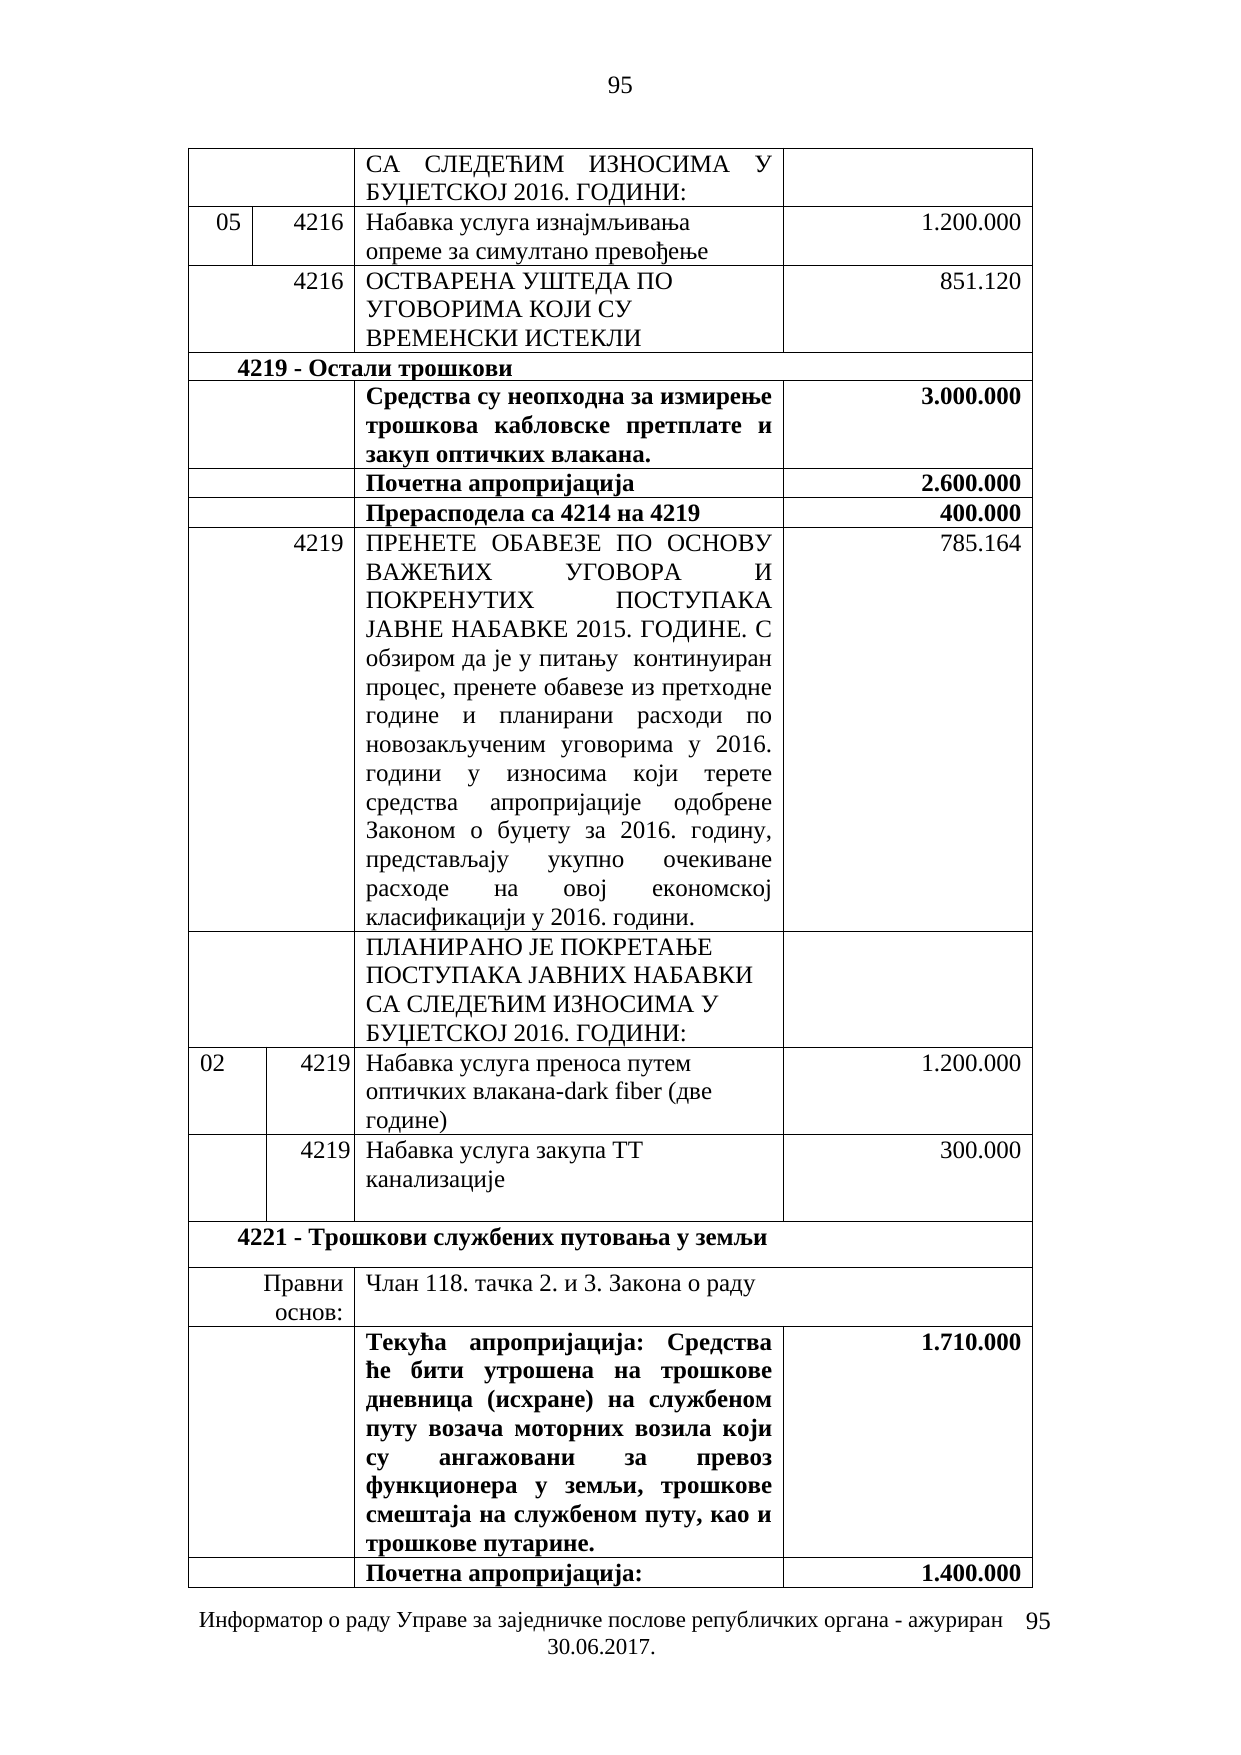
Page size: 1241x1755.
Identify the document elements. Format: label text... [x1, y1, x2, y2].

table_cell 3.000.000 [784, 381, 1032, 467]
table_cell [189, 498, 354, 527]
table_cell [1033, 1267, 1074, 1326]
table_cell 1.710.000 [784, 1327, 1032, 1557]
table_cell 300.000 [784, 1135, 1032, 1221]
table_cell 1.200.000 [784, 1048, 1032, 1134]
table_cell Правни основ: [189, 1268, 354, 1326]
table_cell Средства су неопходна за измирење трошкова кабловске претплате и закуп оптичких влакана. [355, 381, 783, 467]
table_cell [189, 1327, 354, 1557]
table_cell [1033, 527, 1074, 931]
table_cell 4219 - Остали трошкови [189, 353, 1032, 380]
table_cell Члан 118. тачка 2. и 3. Закона о раду [355, 1268, 1032, 1326]
table_cell [784, 149, 1032, 206]
table_cell [1033, 468, 1074, 497]
table_cell 1.400.000 [784, 1558, 1032, 1587]
table_cell 02 [189, 1048, 266, 1134]
table_cell 785.164 [784, 528, 1032, 931]
table_cell [189, 1135, 266, 1221]
table_cell Набавка услуга преноса путем оптичких влакана-dark fiber (две године) [355, 1048, 783, 1134]
table_cell Прерасподела са 4214 на 4219 [355, 498, 783, 527]
table_cell Почетна апропријација [355, 469, 783, 497]
table_cell ПРЕНЕТЕ ОБАВЕЗЕ ПО ОСНОВУ ВАЖЕЋИХ УГОВОРА И ПОКРЕНУТИХ ПОСТУПАКА ЈАВНЕ НАБАВКЕ 2015. ГОДИНЕ. С обзиром да је у питању континуиран процес, пренете обавезе из претходне године и планирани расходи по новозакљученим уговорима у 2016. години у износима који терете средства апропријације одобрене Законом о буџету за 2016. годину, представљају укупно очекиване расходе на овој економској класификацији у 2016. години. [355, 528, 783, 931]
table_cell 1.200.000 [784, 207, 1032, 265]
table_cell [189, 1558, 354, 1587]
table_cell [189, 932, 354, 1047]
table_cell [1033, 931, 1074, 1047]
table_cell [1033, 352, 1074, 380]
table_cell Почетна апропријација: [355, 1558, 783, 1587]
table_cell СА СЛЕДЕЋИМ ИЗНОСИМА У БУЏЕТСКОЈ 2016. ГОДИНИ: [355, 149, 783, 206]
table_cell 2.600.000 [784, 469, 1032, 497]
table_cell 4219 [267, 1135, 354, 1221]
table_cell 4219 [189, 528, 354, 931]
table_cell 05 [189, 207, 252, 265]
table_cell [1033, 1326, 1074, 1557]
table_cell ОСТВАРЕНА УШТЕДА ПО УГОВОРИМА КОЈИ СУ ВРЕМЕНСКИ ИСТЕКЛИ [355, 266, 783, 352]
table_cell ПЛАНИРАНО ЈЕ ПОКРЕТАЊЕ ПОСТУПАКА ЈАВНИХ НАБАВКИ СА СЛЕДЕЋИМ ИЗНОСИМА У БУЏЕТСКОЈ 2016. ГОДИНИ: [355, 932, 783, 1047]
table_cell [1033, 497, 1074, 527]
table_cell Текућа апропријација: Средства ће бити утрошена на трошкове дневница (исхране) на службеном путу возача моторних возила који су ангажовани за превоз функционера у земљи, трошкове смештаја на службеном путу, као и трошкове путарине. [355, 1327, 783, 1557]
table_cell [189, 149, 354, 206]
table_cell 4219 [267, 1048, 354, 1134]
table_cell [1033, 1557, 1074, 1587]
table_cell [784, 932, 1032, 1047]
table_cell [1033, 1221, 1074, 1267]
table_cell 851.120 [784, 266, 1032, 352]
table_cell 4221 - Трошкови службених путовања у земљи [189, 1222, 1032, 1267]
table_cell 4216 [253, 207, 354, 265]
table_cell Набавка услуга закупа ТТ канализације [355, 1135, 783, 1221]
table_cell Набавка услуга изнајмљивања опреме за симултано превођење [355, 207, 783, 265]
table_cell 4216 [189, 266, 354, 352]
table_cell 400.000 [784, 498, 1032, 527]
table_cell [189, 469, 354, 497]
table_cell [1033, 380, 1074, 467]
table_cell [1033, 1047, 1074, 1134]
table_cell [1033, 148, 1074, 206]
table_cell [1033, 265, 1074, 352]
table_cell [1033, 206, 1074, 265]
table_cell [189, 381, 354, 467]
table_cell [1033, 1134, 1074, 1221]
